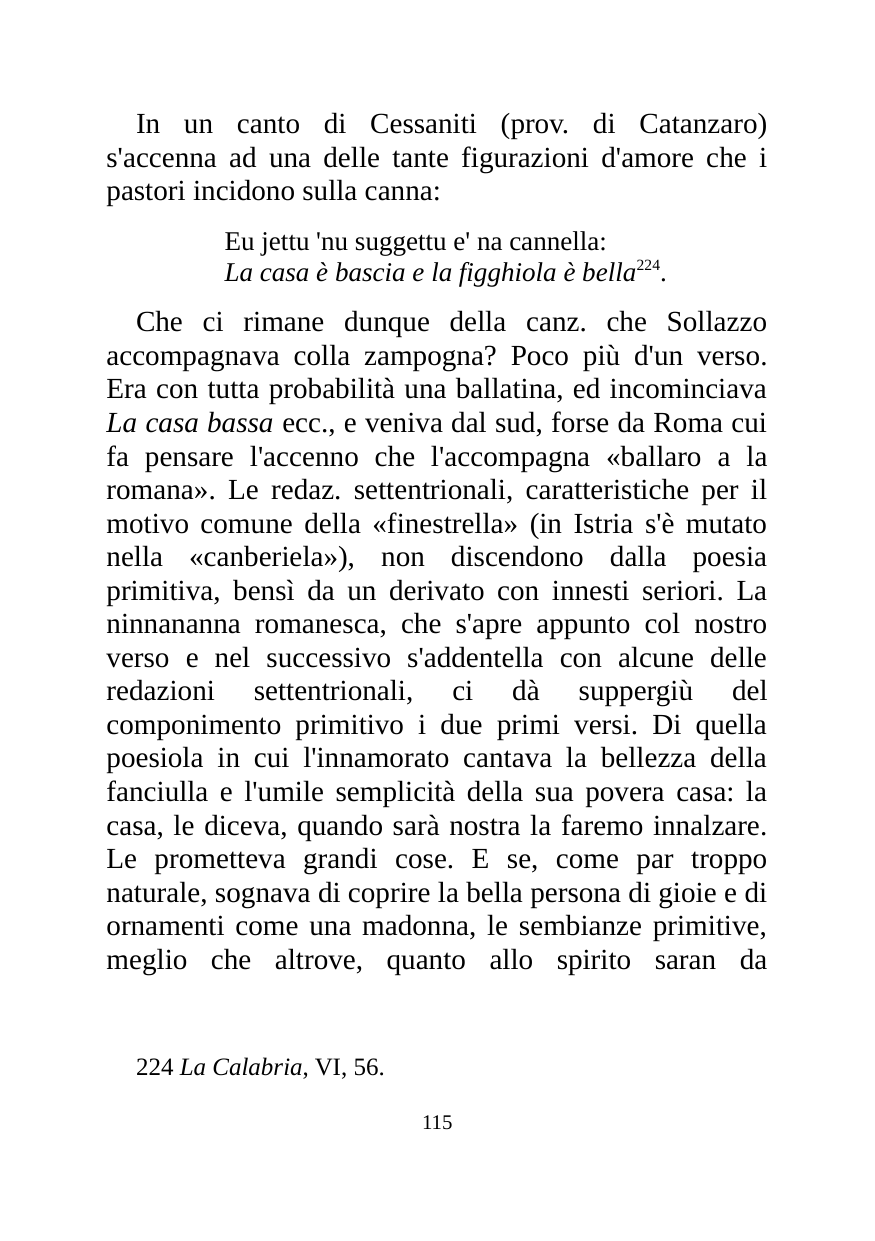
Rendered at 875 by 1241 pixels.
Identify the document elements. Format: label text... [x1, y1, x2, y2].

text Eu jettu 'nu suggettu e' na cannella: La casa è bascia e la figghiola è bella. [224, 224, 768, 287]
text Che ci rimane dunque della canz. che Sollazzo accompagnava colla zampogna? Poco più d'un verso. Era con tutta probabilità una ballatina, ed incominciava La casa bassa ecc., e veniva dal sud, forse da Roma cui fa pensare l'accenno che l'accompagna «ballaro a la romana». Le redaz. settentrionali, caratteristiche per il motivo comune della «finestrella» (in Istria s'è mutato nella «canberiela»), non discendono dalla poesia primitiva, bensì da un derivato con innesti seriori. La ninnananna romanesca, che s'apre appunto col nostro verso e nel successivo s'addentella con alcune delle redazioni settentrionali, ci dà suppergiù del componimento primitivo i due primi versi. Di quella poesiola in cui l'innamorato cantava la bellezza della fanciulla e l'umile semplicità della sua povera casa: la casa, le diceva, quando sarà nostra la faremo innalzare. Le prometteva grandi cose. E se, come par troppo naturale, sognava di coprire la bella persona di gioie e di ornamenti come una madonna, le sembianze primitive, meglio che altrove, quanto allo spirito saran da [106, 304, 768, 975]
text In un canto di Cessaniti (prov. di Catanzaro) s'accenna ad una delle tante figurazioni d'amore che i pastori incidono sulla canna: [106, 106, 768, 207]
text La Calabria, VI, 56. [106, 1052, 768, 1080]
